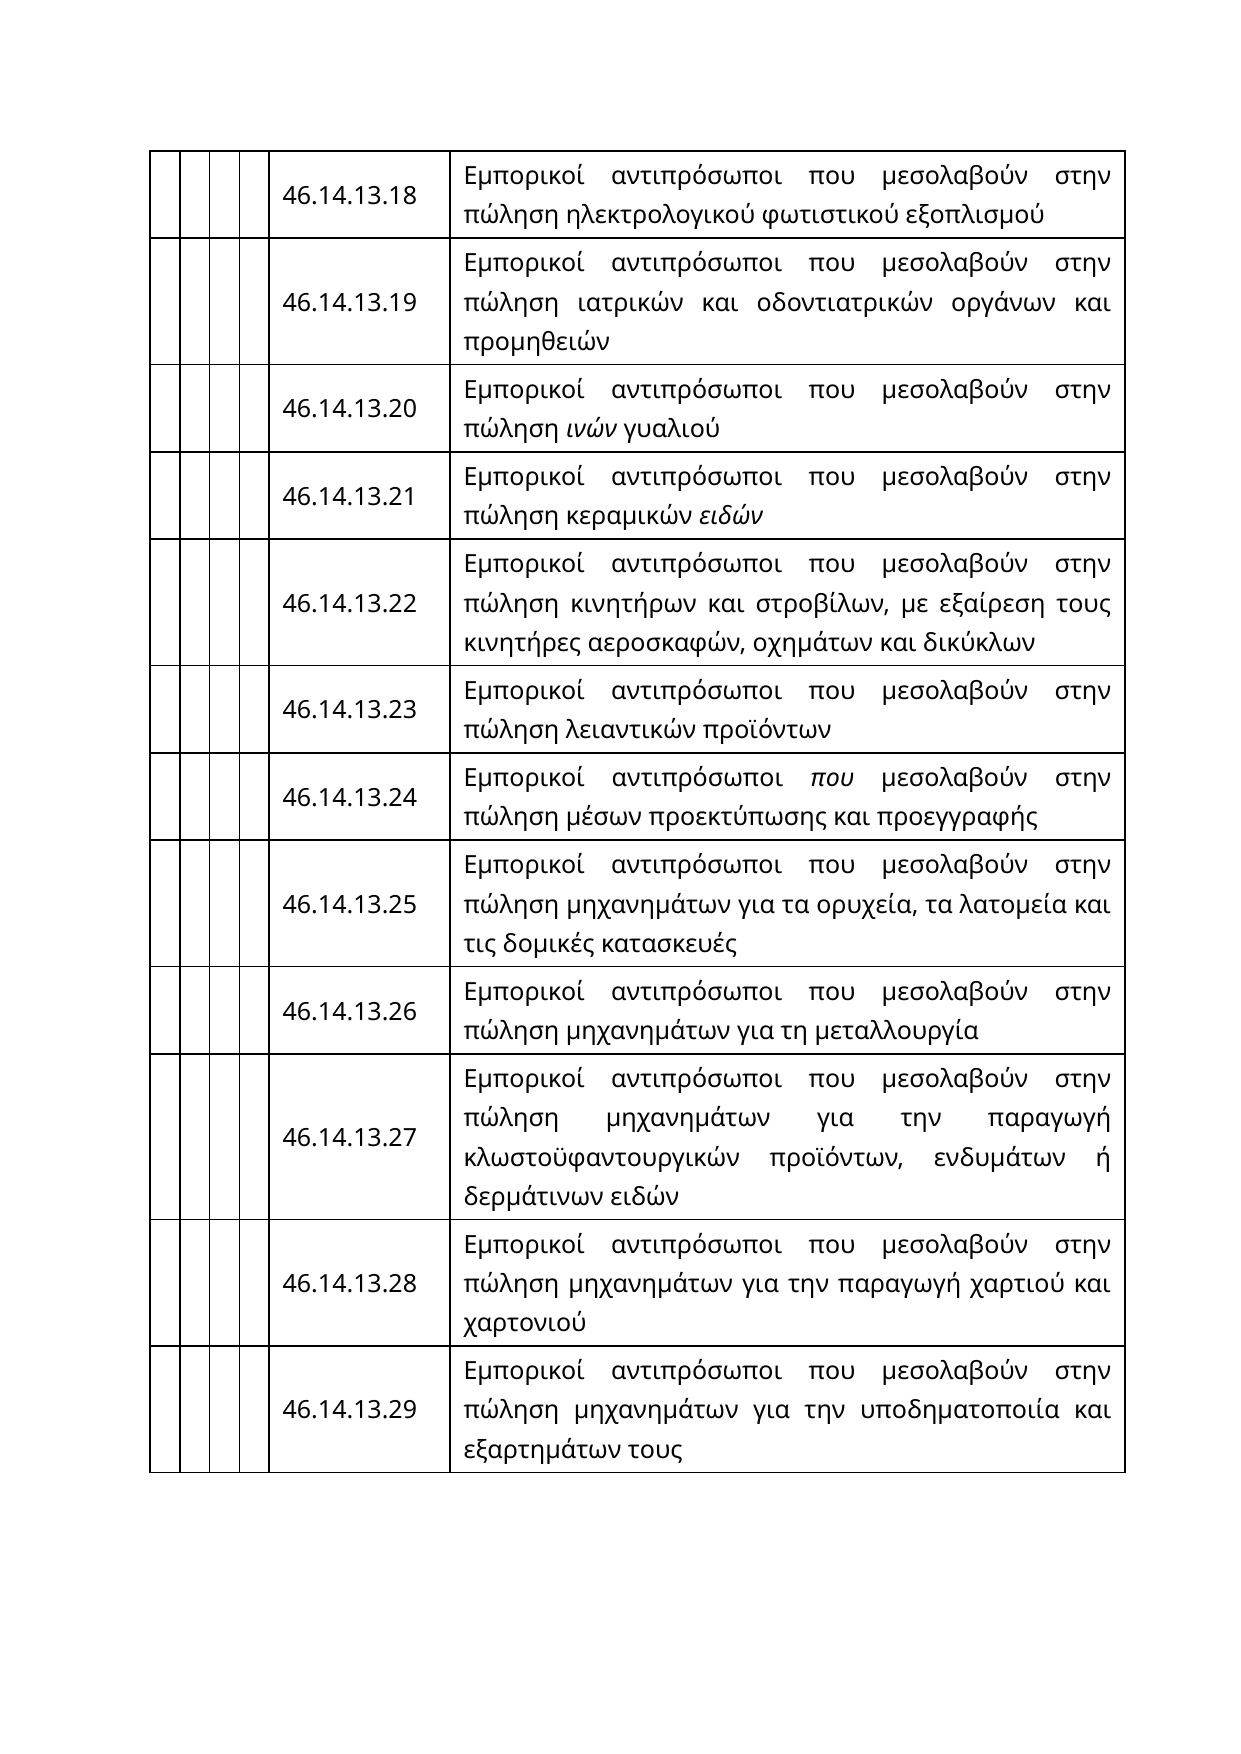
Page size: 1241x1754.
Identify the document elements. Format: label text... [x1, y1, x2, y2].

table_cell [151, 365, 179, 451]
table_cell [181, 152, 209, 237]
table_cell [240, 152, 268, 237]
table_cell [240, 841, 268, 966]
table_cell Εμπορικοί αντιπρόσωποι που μεσολαβούν στην πώληση μηχανημάτων για την υποδηματοποιία και εξαρτημάτων τους [451, 1347, 1124, 1472]
table_cell Εμπορικοί αντιπρόσωποι που μεσολαβούν στην πώληση κεραμικών ειδών [451, 453, 1124, 538]
table_cell [210, 754, 239, 839]
table_cell [151, 1347, 179, 1472]
table_cell [181, 239, 209, 364]
table_cell [210, 365, 239, 451]
table_cell 46.14.13.25 [270, 841, 449, 966]
table_cell Εμπορικοί αντιπρόσωποι που μεσολαβούν στην πώληση λειαντικών προϊόντων [451, 666, 1124, 752]
table_cell [151, 540, 179, 665]
table_cell 46.14.13.20 [270, 365, 449, 451]
table_cell Εμπορικοί αντιπρόσωποι που μεσολαβούν στην πώληση μέσων προεκτύπωσης και προεγγραφής [451, 754, 1124, 839]
table_cell [210, 666, 239, 752]
table_cell 46.14.13.19 [270, 239, 449, 364]
table_cell [151, 666, 179, 752]
table_cell [240, 365, 268, 451]
table_cell [181, 666, 209, 752]
table_cell [210, 152, 239, 237]
table_cell 46.14.13.24 [270, 754, 449, 839]
table_cell [210, 967, 239, 1053]
table_cell [181, 1347, 209, 1472]
table_cell [151, 453, 179, 538]
table_cell Εμπορικοί αντιπρόσωποι που μεσολαβούν στην πώληση μηχανημάτων για την παραγωγή κλωστοϋφαντουργικών προϊόντων, ενδυμάτων ή δερμάτινων ειδών [451, 1055, 1124, 1219]
table_cell 46.14.13.18 [270, 152, 449, 237]
table_cell [151, 1220, 179, 1345]
table_cell [181, 365, 209, 451]
table_cell [151, 239, 179, 364]
table_cell [151, 754, 179, 839]
table_cell 46.14.13.27 [270, 1055, 449, 1219]
table_cell [151, 967, 179, 1053]
table_cell [181, 540, 209, 665]
table_cell 46.14.13.21 [270, 453, 449, 538]
table_cell [240, 754, 268, 839]
table_cell Εμπορικοί αντιπρόσωποι που μεσολαβούν στην πώληση μηχανημάτων για τη μεταλλουργία [451, 967, 1124, 1053]
table_cell 46.14.13.29 [270, 1347, 449, 1472]
table_cell [181, 453, 209, 538]
table_cell [210, 1220, 239, 1345]
table_cell [240, 1347, 268, 1472]
table_cell [210, 239, 239, 364]
table_cell Εμπορικοί αντιπρόσωποι που μεσολαβούν στην πώληση μηχανημάτων για τα ορυχεία, τα λατομεία και τις δομικές κατασκευές [451, 841, 1124, 966]
table_cell [240, 1055, 268, 1219]
table_cell [240, 666, 268, 752]
table_cell [210, 1055, 239, 1219]
table_cell [210, 453, 239, 538]
table_cell [181, 1055, 209, 1219]
table_cell 46.14.13.28 [270, 1220, 449, 1345]
table_cell Εμπορικοί αντιπρόσωποι που μεσολαβούν στην πώληση ηλεκτρολογικού φωτιστικού εξοπλισμού [451, 152, 1124, 237]
table_cell [240, 1220, 268, 1345]
table_cell 46.14.13.22 [270, 540, 449, 665]
table_cell [240, 967, 268, 1053]
table_cell [151, 1055, 179, 1219]
table_cell [151, 841, 179, 966]
table_cell [151, 152, 179, 237]
table_cell Εμπορικοί αντιπρόσωποι που μεσολαβούν στην πώληση κινητήρων και στροβίλων, με εξαίρεση τους κινητήρες αεροσκαφών, οχημάτων και δικύκλων [451, 540, 1124, 665]
table_cell [181, 967, 209, 1053]
table_cell 46.14.13.26 [270, 967, 449, 1053]
table_cell [210, 1347, 239, 1472]
table_cell [181, 841, 209, 966]
table_cell [210, 540, 239, 665]
table_cell [240, 453, 268, 538]
table_cell [210, 841, 239, 966]
table_cell Εμπορικοί αντιπρόσωποι που μεσολαβούν στην πώληση μηχανημάτων για την παραγωγή χαρτιού και χαρτονιού [451, 1220, 1124, 1345]
table_cell [240, 540, 268, 665]
table_cell [240, 239, 268, 364]
table_cell [181, 754, 209, 839]
table_cell Εμπορικοί αντιπρόσωποι που μεσολαβούν στην πώληση ινών γυαλιού [451, 365, 1124, 451]
table_cell [181, 1220, 209, 1345]
table_cell Εμπορικοί αντιπρόσωποι που μεσολαβούν στην πώληση ιατρικών και οδοντιατρικών οργάνων και προμηθειών [451, 239, 1124, 364]
table_cell 46.14.13.23 [270, 666, 449, 752]
